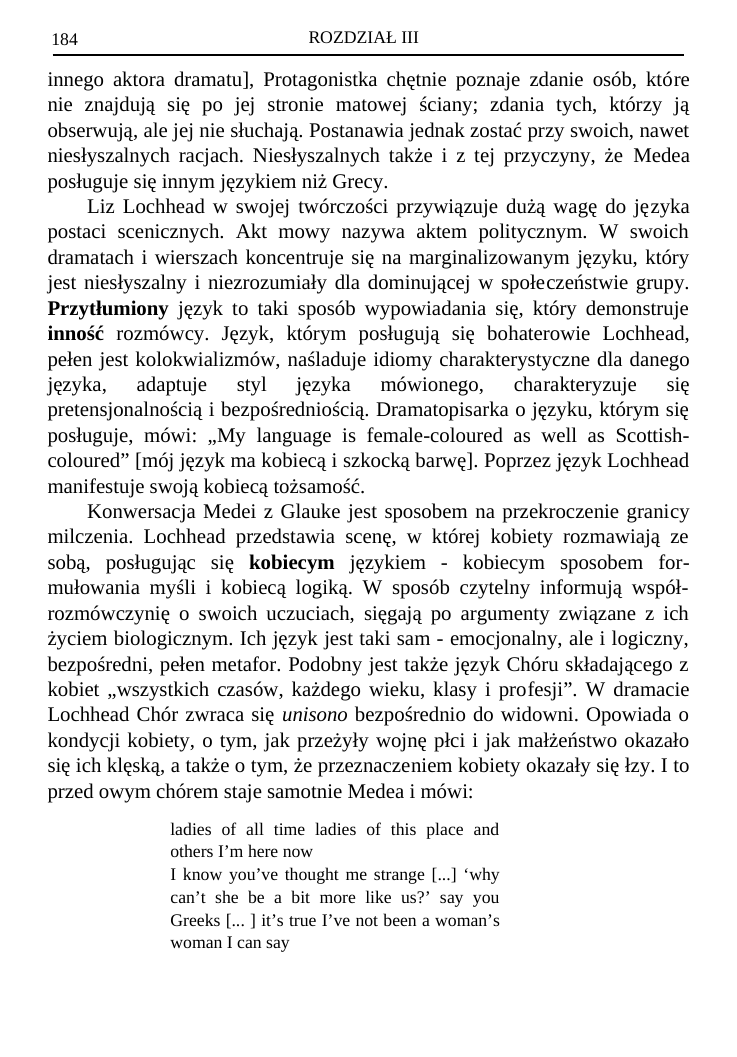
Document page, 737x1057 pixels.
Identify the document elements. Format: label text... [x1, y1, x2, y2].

text I know you’ve thought me strange [...] ‘why can’t she be a bit more like us?’ say you Greeks [... ] it’s true I’ve not been a woman’s woman I can say [170, 864, 500, 952]
text Liz Lochhead w swojej twórczości przywiązuje dużą wagę do ję­zyka postaci scenicznych. Akt mowy nazywa aktem politycznym. W swoich dramatach i wierszach koncentruje się na marginalizowanym języku, który jest niesłyszalny i niezrozumiały dla dominującej w społe­czeństwie grupy. Przytłumiony język to taki sposób wypowiadania się, który demonstruje inność rozmówcy. Język, którym posługują się bo­haterowie Lochhead, pełen jest kolokwializmów, naśladuje idiomy cha­rakterystyczne dla danego języka, adaptuje styl języka mówionego, cha­rakteryzuje się pretensjonalnością i bezpośredniością. Dramatopisarka o języku, którym się posługuje, mówi: „My language is female-coloured as well as Scottish-coloured” [mój język ma kobiecą i szkocką barwę]. Poprzez język Lochhead manifestuje swoją kobiecą tożsamość. [47, 194, 690, 498]
text 184 [51, 29, 84, 49]
text Konwersacja Medei z Glauke jest sposobem na przekroczenie grani­cy milczenia. Lochhead przedstawia scenę, w której kobiety rozmawiają ze sobą, posługując się kobiecym językiem - kobiecym sposobem for­mułowania myśli i kobiecą logiką. W sposób czytelny informują współ- rozmówczynię o swoich uczuciach, sięgają po argumenty związane z ich życiem biologicznym. Ich język jest taki sam - emocjonalny, ale i logiczny, bezpośredni, pełen metafor. Podobny jest także język Chóru składającego z kobiet „wszystkich czasów, każdego wieku, klasy i pro­fesji”. W dramacie Lochhead Chór zwraca się unisono bezpośrednio do widowni. Opowiada o kondycji kobiety, o tym, jak przeżyły wojnę płci i jak małżeństwo okazało się ich klęską, a także o tym, że przeznacze­niem kobiety okazały się łzy. I to przed owym chórem staje samotnie Medea i mówi: [47, 499, 690, 803]
text ladies of all time ladies of this place and others I’m here now [170, 818, 500, 862]
text ROZDZIAŁ III [308, 27, 429, 47]
text innego aktora dramatu], Protagonistka chętnie poznaje zdanie osób, któ­re nie znajdują się po jej stronie matowej ściany; zdania tych, którzy ją obserwują, ale jej nie słuchają. Postanawia jednak zostać przy swoich, nawet niesłyszalnych racjach. Niesłyszalnych także i z tej przyczyny, że Medea posługuje się innym językiem niż Grecy. [47, 67, 690, 193]
